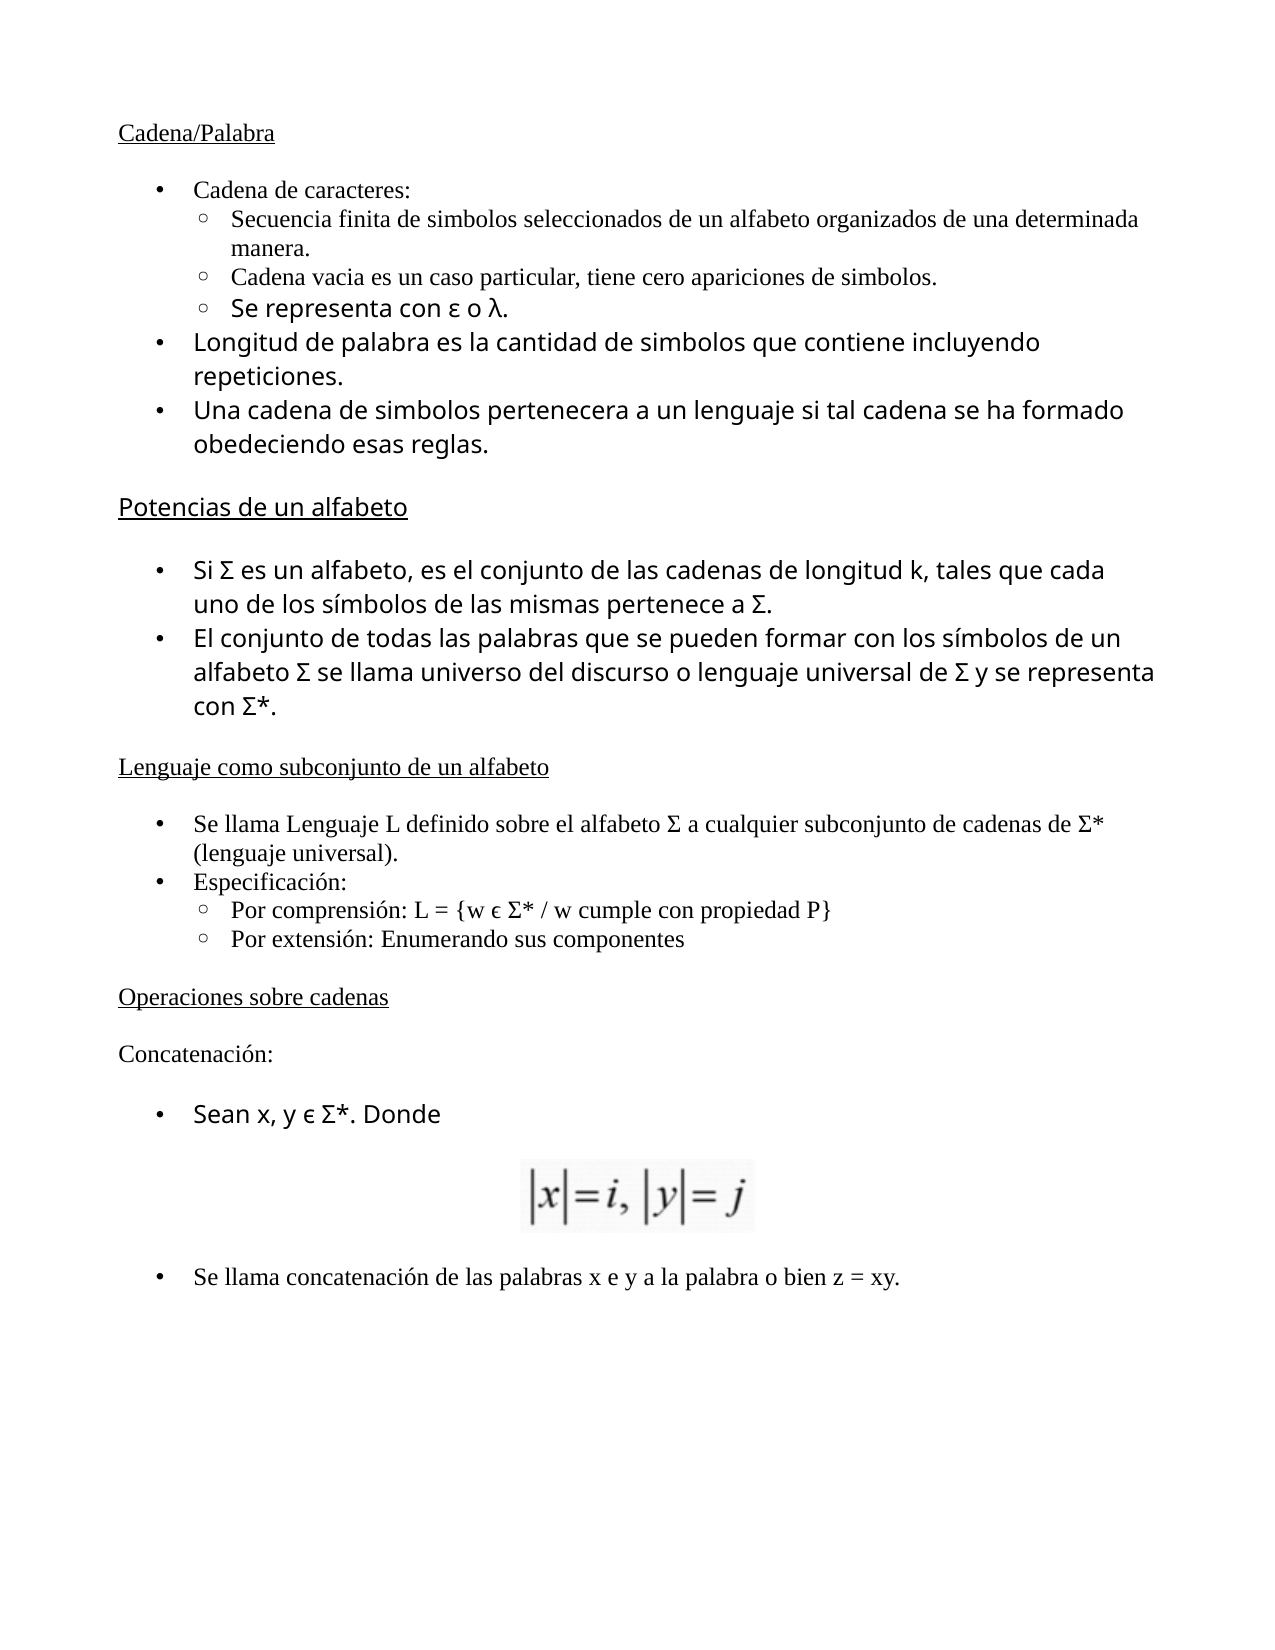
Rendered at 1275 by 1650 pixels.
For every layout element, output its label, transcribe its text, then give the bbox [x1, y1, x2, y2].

text Lenguaje como subconjunto de un alfabeto [118, 752, 1157, 780]
text Operaciones sobre cadenas [118, 982, 1157, 1010]
list Cadena vacia es un caso particular, tiene cero apariciones de simbolos. [193, 262, 1157, 291]
list Se llama concatenación de las palabras x e y a la palabra o bien z = xy. [156, 1262, 1157, 1290]
list Por extensión: Enumerando sus componentes [193, 924, 1157, 953]
list Se llama Lenguaje L definido sobre el alfabeto Σ a cualquier subconjunto de cadenas de Σ* (lenguaje universal). [156, 809, 1157, 867]
list Por comprensión: L = {w ϵ Σ* / w cumple con propiedad P} [193, 895, 1157, 924]
list Especificación: [156, 867, 1157, 895]
text Potencias de un alfabeto [118, 490, 1157, 524]
text Cadena/Palabra [118, 118, 1157, 147]
list Si Σ es un alfabeto, es el conjunto de las cadenas de longitud k, tales que cada uno de los símbolos de las mismas pertenece a Σ. [156, 552, 1157, 621]
list Cadena de caracteres: [156, 176, 1157, 204]
list Una cadena de simbolos pertenecera a un lenguaje si tal cadena se ha formado obedeciendo esas reglas. [156, 393, 1157, 461]
list Secuencia finita de simbolos seleccionados de un alfabeto organizados de una determinada manera. [193, 204, 1157, 262]
picture [520, 1159, 755, 1233]
list Se representa con ε o λ. [193, 291, 1157, 325]
list El conjunto de todas las palabras que se pueden formar con los símbolos de un alfabeto Σ se llama universo del discurso o lenguaje universal de Σ y se representa con Σ*. [156, 621, 1157, 723]
list Longitud de palabra es la cantidad de simbolos que contiene incluyendo repeticiones. [156, 325, 1157, 393]
list Sean x, y є Σ*. Donde [156, 1097, 1157, 1131]
text Concatenación: [118, 1039, 1157, 1068]
